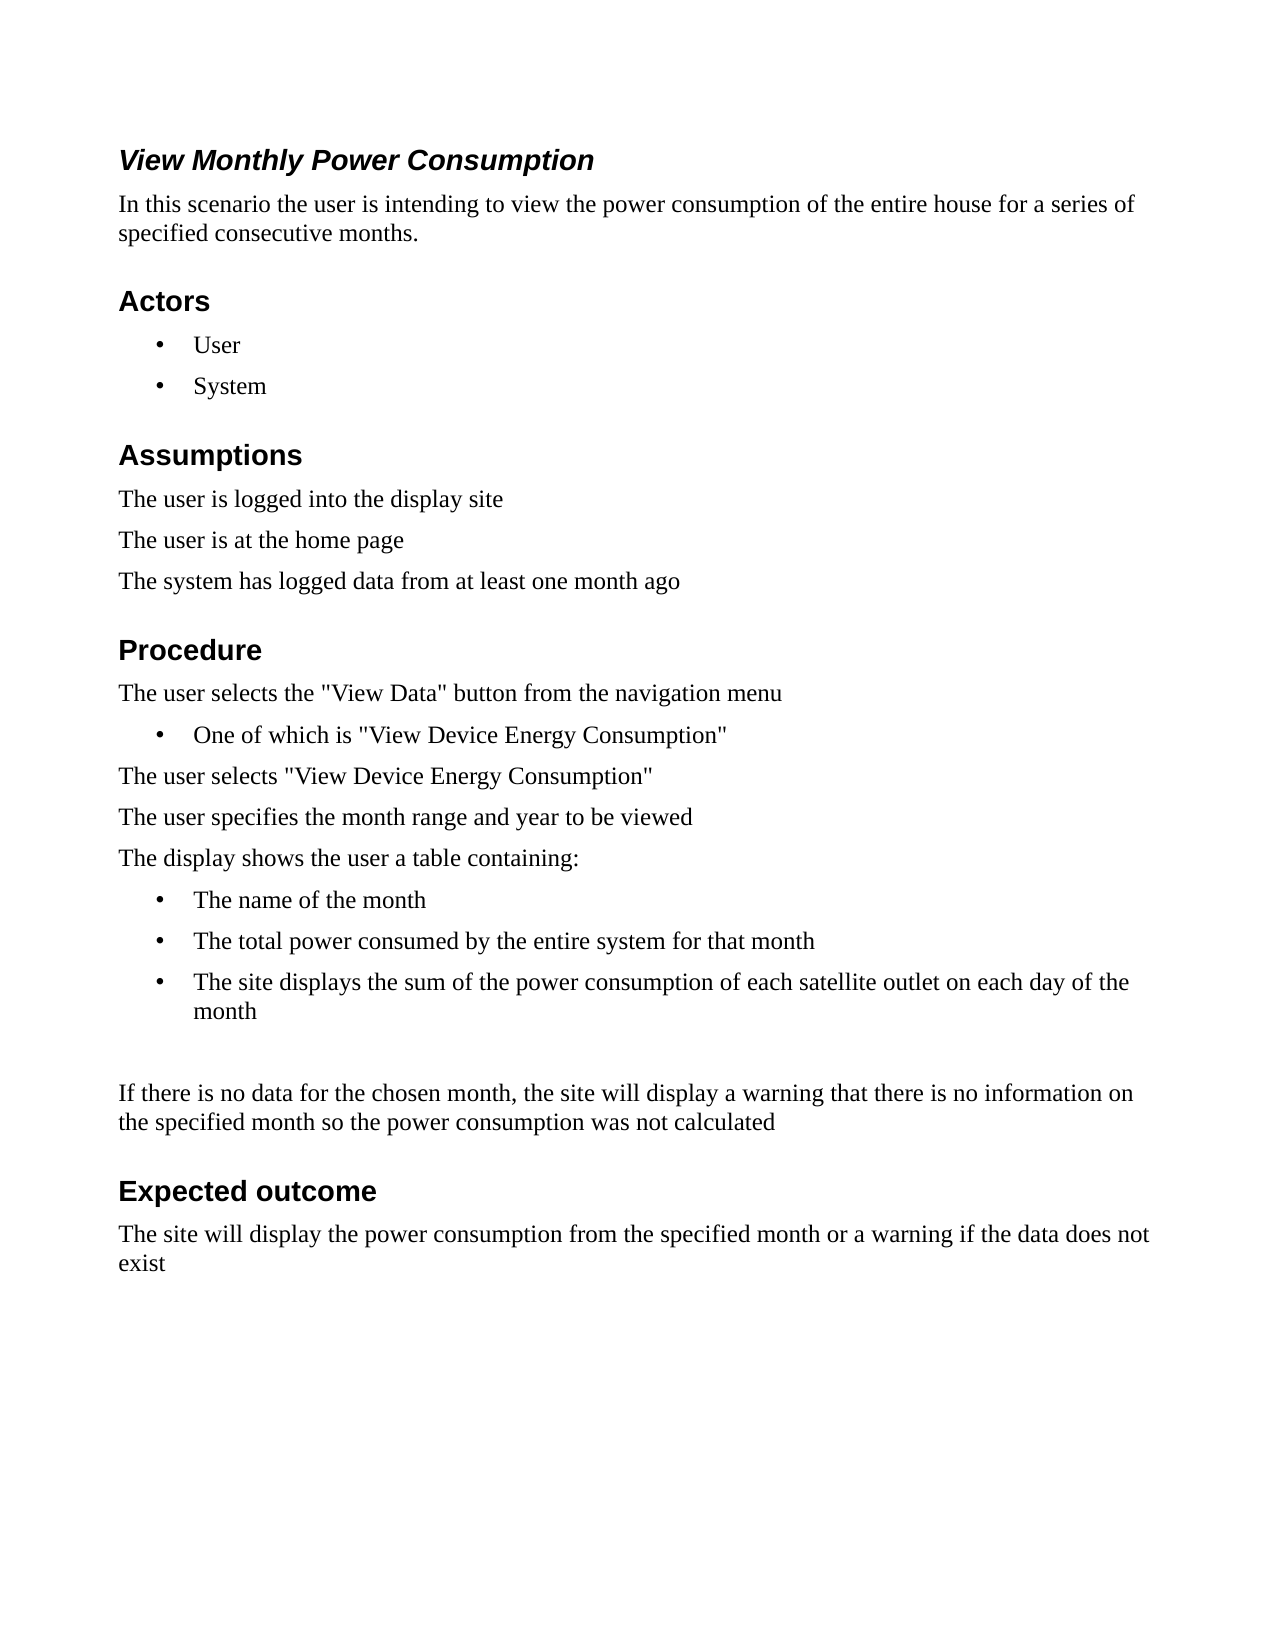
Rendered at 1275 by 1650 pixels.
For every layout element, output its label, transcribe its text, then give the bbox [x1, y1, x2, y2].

text The display shows the user a table containing: [118, 843, 1157, 872]
subtitle Expected outcome [118, 1173, 1157, 1207]
text The user selects "View Device Energy Consumption" [118, 761, 1157, 790]
text The site will display the power consumption from the specified month or a warning if the data does not exist [118, 1219, 1157, 1277]
subtitle Assumptions [118, 438, 1157, 471]
list The total power consumed by the entire system for that month [156, 926, 1157, 955]
text The user is logged into the display site [118, 484, 1157, 512]
subtitle View Monthly Power Consumption [118, 143, 1157, 177]
text In this scenario the user is intending to view the power consumption of the entire house for a series of specified consecutive months. [118, 189, 1157, 247]
text The user is at the home page [118, 525, 1157, 554]
text The user specifies the month range and year to be viewed [118, 802, 1157, 831]
list The site displays the sum of the power consumption of each satellite outlet on each day of the month [156, 967, 1157, 1025]
list The name of the month [156, 885, 1157, 913]
text The system has logged data from at least one month ago [118, 566, 1157, 595]
text If there is no data for the chosen month, the site will display a warning that there is no information on the specified month so the power consumption was not calculated [118, 1078, 1157, 1136]
subtitle Procedure [118, 632, 1157, 666]
list User [156, 330, 1157, 359]
subtitle Actors [118, 284, 1157, 318]
list One of which is "View Device Energy Consumption" [156, 720, 1157, 748]
text The user selects the "View Data" button from the navigation menu [118, 678, 1157, 707]
list System [156, 371, 1157, 400]
